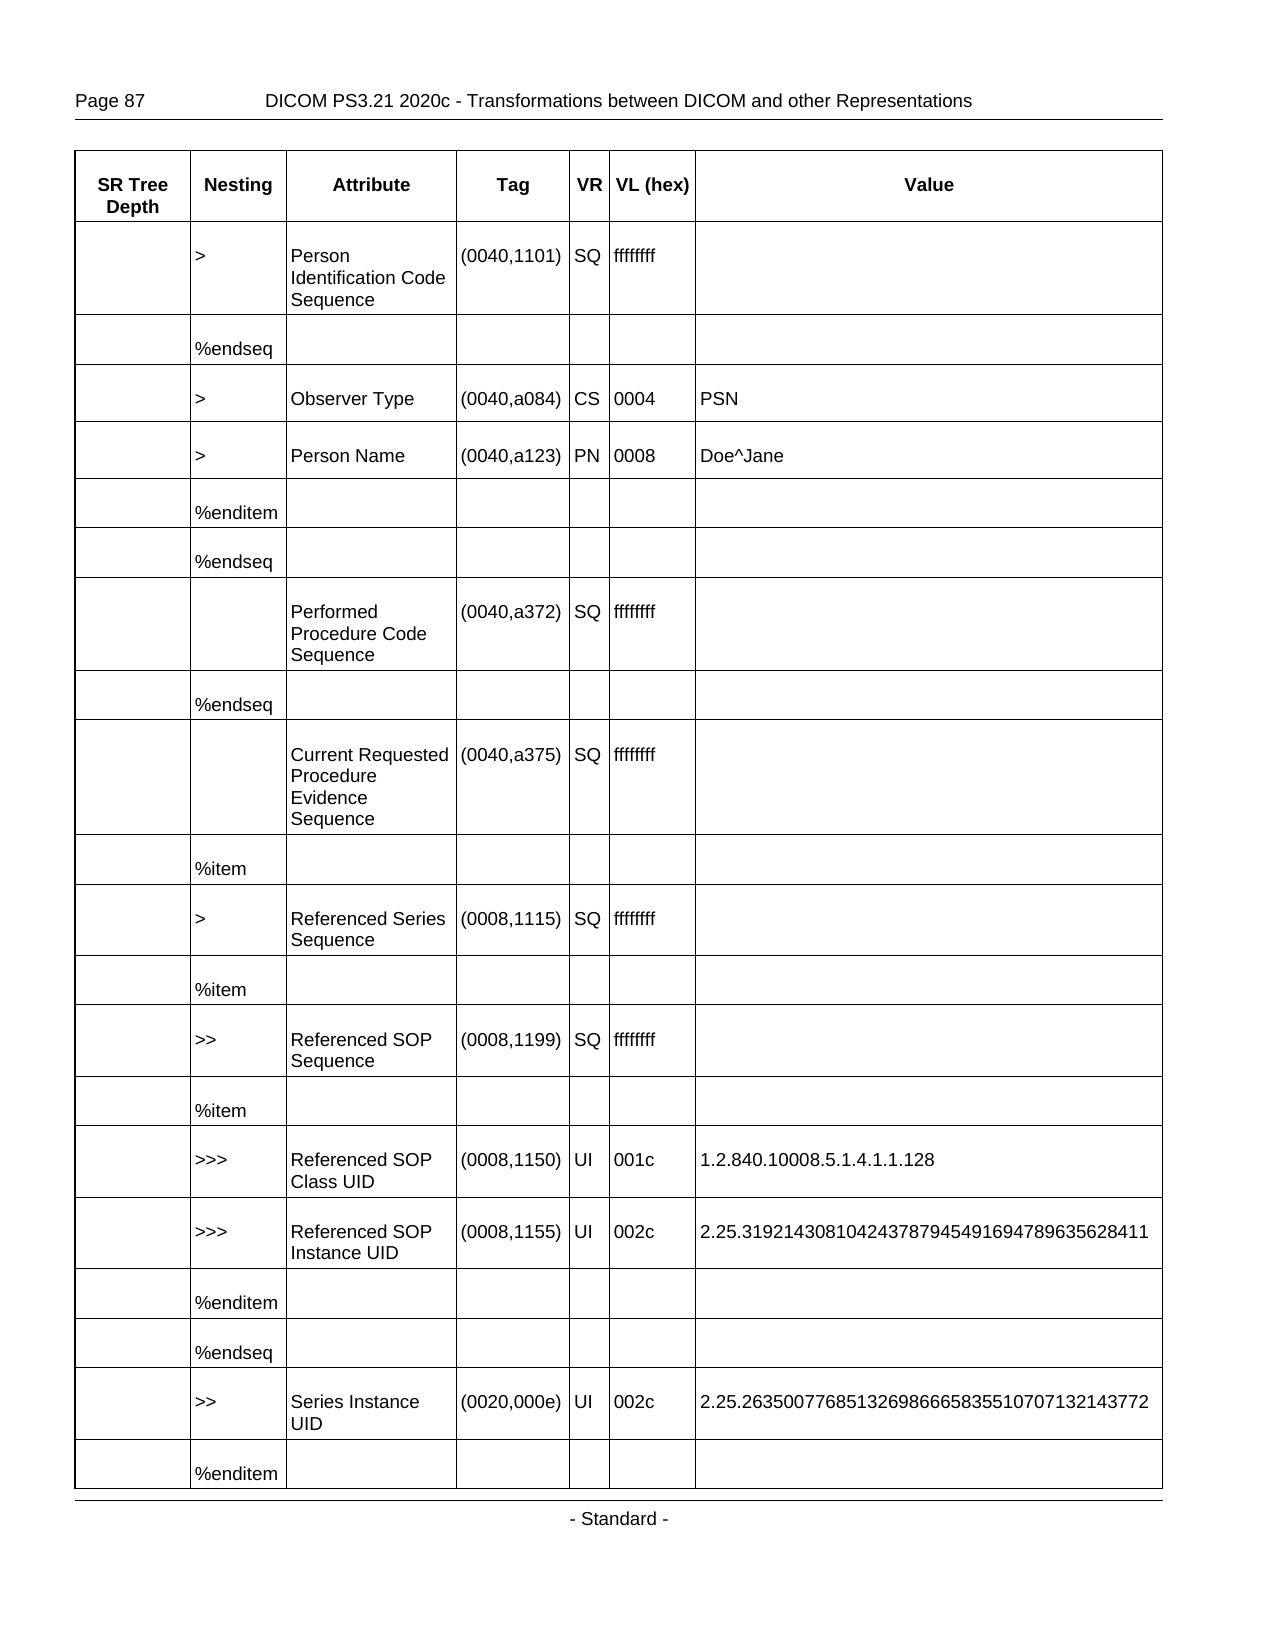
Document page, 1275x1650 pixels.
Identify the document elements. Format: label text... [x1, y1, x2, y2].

table_cell 2.25.263500776851326986665835510707132143772 [696, 1368, 1162, 1438]
table_cell %enditem [191, 1440, 286, 1488]
table_cell [76, 720, 190, 834]
table_cell [76, 578, 190, 670]
table_cell UI [570, 1198, 609, 1268]
table_cell (0008,1115) [457, 885, 569, 955]
table_cell >>> [191, 1126, 286, 1197]
table_cell SQ [570, 885, 609, 955]
table_cell %item [191, 835, 286, 883]
table_cell Observer Type [287, 365, 456, 421]
table_cell [76, 671, 190, 719]
table_cell [457, 479, 569, 527]
table_cell [76, 1077, 190, 1125]
table_cell [570, 835, 609, 883]
table_cell Referenced SOP Sequence [287, 1005, 456, 1076]
table_cell [457, 1269, 569, 1317]
table_cell ffffffff [610, 222, 695, 314]
table_cell %item [191, 956, 286, 1004]
table_cell (0040,a123) [457, 422, 569, 477]
table_cell ffffffff [610, 720, 695, 834]
table_cell [696, 1005, 1162, 1076]
table_cell [76, 1440, 190, 1488]
table_cell [696, 835, 1162, 883]
table_cell UI [570, 1368, 609, 1438]
table_cell UI [570, 1126, 609, 1197]
table_cell [287, 835, 456, 883]
table_cell ffffffff [610, 578, 695, 670]
table_cell [696, 671, 1162, 719]
table_cell [696, 1077, 1162, 1125]
table_cell > [191, 222, 286, 314]
table_cell [457, 835, 569, 883]
table_cell (0040,a084) [457, 365, 569, 421]
table_cell > [191, 422, 286, 477]
table_cell (0040,a372) [457, 578, 569, 670]
table_cell [76, 956, 190, 1004]
table_cell PSN [696, 365, 1162, 421]
table_cell Referenced SOP Class UID [287, 1126, 456, 1197]
table_cell [610, 315, 695, 364]
table_cell [76, 1005, 190, 1076]
table_cell PN [570, 422, 609, 477]
table_cell [457, 1077, 569, 1125]
table_cell 1.2.840.10008.5.1.4.1.1.128 [696, 1126, 1162, 1197]
table_cell [76, 1269, 190, 1317]
table_cell %item [191, 1077, 286, 1125]
table_cell Doe^Jane [696, 422, 1162, 477]
table_cell [696, 1269, 1162, 1317]
table_cell [287, 1077, 456, 1125]
table_cell (0008,1155) [457, 1198, 569, 1268]
table_header Nesting [191, 151, 286, 221]
table_cell [76, 315, 190, 364]
table_cell (0040,a375) [457, 720, 569, 834]
table_cell [287, 479, 456, 527]
table_cell [570, 956, 609, 1004]
table_cell 001c [610, 1126, 695, 1197]
table_cell [457, 671, 569, 719]
table_cell [76, 222, 190, 314]
table_cell [610, 1319, 695, 1367]
table_cell [76, 1319, 190, 1367]
table_cell [570, 315, 609, 364]
table_cell (0040,1101) [457, 222, 569, 314]
table_cell >> [191, 1368, 286, 1438]
table_cell [696, 720, 1162, 834]
table_cell [570, 671, 609, 719]
table_cell (0020,000e) [457, 1368, 569, 1438]
table_cell [696, 578, 1162, 670]
table_cell [570, 1077, 609, 1125]
table_cell [191, 720, 286, 834]
table_cell (0008,1150) [457, 1126, 569, 1197]
table_cell [76, 1368, 190, 1438]
table_cell %endseq [191, 1319, 286, 1367]
table_header VL (hex) [610, 151, 695, 221]
table_cell [696, 885, 1162, 955]
table_cell ffffffff [610, 885, 695, 955]
table_cell [570, 1440, 609, 1488]
table_cell Series Instance UID [287, 1368, 456, 1438]
table_cell %enditem [191, 479, 286, 527]
table_cell 002c [610, 1198, 695, 1268]
table_cell [191, 578, 286, 670]
table_cell [76, 528, 190, 577]
table_cell SQ [570, 1005, 609, 1076]
table_cell [610, 835, 695, 883]
table_cell [696, 479, 1162, 527]
table_cell 2.25.319214308104243787945491694789635628411 [696, 1198, 1162, 1268]
table_cell ffffffff [610, 1005, 695, 1076]
table_cell [610, 528, 695, 577]
table_cell Current Requested Procedure Evidence Sequence [287, 720, 456, 834]
table_header Tag [457, 151, 569, 221]
table_cell [696, 1440, 1162, 1488]
table_cell [457, 1319, 569, 1367]
table_cell [570, 528, 609, 577]
table_cell > [191, 885, 286, 955]
table_cell [570, 1319, 609, 1367]
table_cell [287, 315, 456, 364]
table_cell Referenced Series Sequence [287, 885, 456, 955]
table_cell [610, 1269, 695, 1317]
table_cell [610, 479, 695, 527]
table_cell %endseq [191, 528, 286, 577]
table_cell Referenced SOP Instance UID [287, 1198, 456, 1268]
table_cell [696, 956, 1162, 1004]
table_cell [287, 1269, 456, 1317]
table_cell [76, 885, 190, 955]
table_cell [76, 479, 190, 527]
table_cell [457, 956, 569, 1004]
table_cell [696, 1319, 1162, 1367]
table_cell [610, 1440, 695, 1488]
table_cell %endseq [191, 315, 286, 364]
table_cell [610, 956, 695, 1004]
table_header Attribute [287, 151, 456, 221]
table_cell SQ [570, 222, 609, 314]
table_cell Performed Procedure Code Sequence [287, 578, 456, 670]
table_cell [696, 315, 1162, 364]
table_cell %endseq [191, 671, 286, 719]
table_cell [287, 956, 456, 1004]
table_cell >>> [191, 1198, 286, 1268]
table_cell [610, 671, 695, 719]
table_cell SQ [570, 720, 609, 834]
table_cell [696, 528, 1162, 577]
table_cell [696, 222, 1162, 314]
table_cell [570, 1269, 609, 1317]
table_header VR [570, 151, 609, 221]
table_header SR Tree Depth [76, 151, 190, 221]
table_cell 0008 [610, 422, 695, 477]
table_cell [457, 1440, 569, 1488]
table_cell (0008,1199) [457, 1005, 569, 1076]
table_cell [76, 1126, 190, 1197]
table_cell [76, 422, 190, 477]
table_cell [287, 671, 456, 719]
table_cell [457, 315, 569, 364]
table_cell SQ [570, 578, 609, 670]
table_cell %enditem [191, 1269, 286, 1317]
table_cell [570, 479, 609, 527]
table_cell [287, 1319, 456, 1367]
table_cell CS [570, 365, 609, 421]
table_cell [457, 528, 569, 577]
table_cell [287, 1440, 456, 1488]
table_cell [610, 1077, 695, 1125]
table_header Value [696, 151, 1162, 221]
table_cell [287, 528, 456, 577]
table_cell 0004 [610, 365, 695, 421]
table_cell > [191, 365, 286, 421]
table_cell 002c [610, 1368, 695, 1438]
table_cell [76, 365, 190, 421]
table_cell Person Name [287, 422, 456, 477]
table_cell Person Identification Code Sequence [287, 222, 456, 314]
table_cell [76, 835, 190, 883]
table_cell [76, 1198, 190, 1268]
table_cell >> [191, 1005, 286, 1076]
